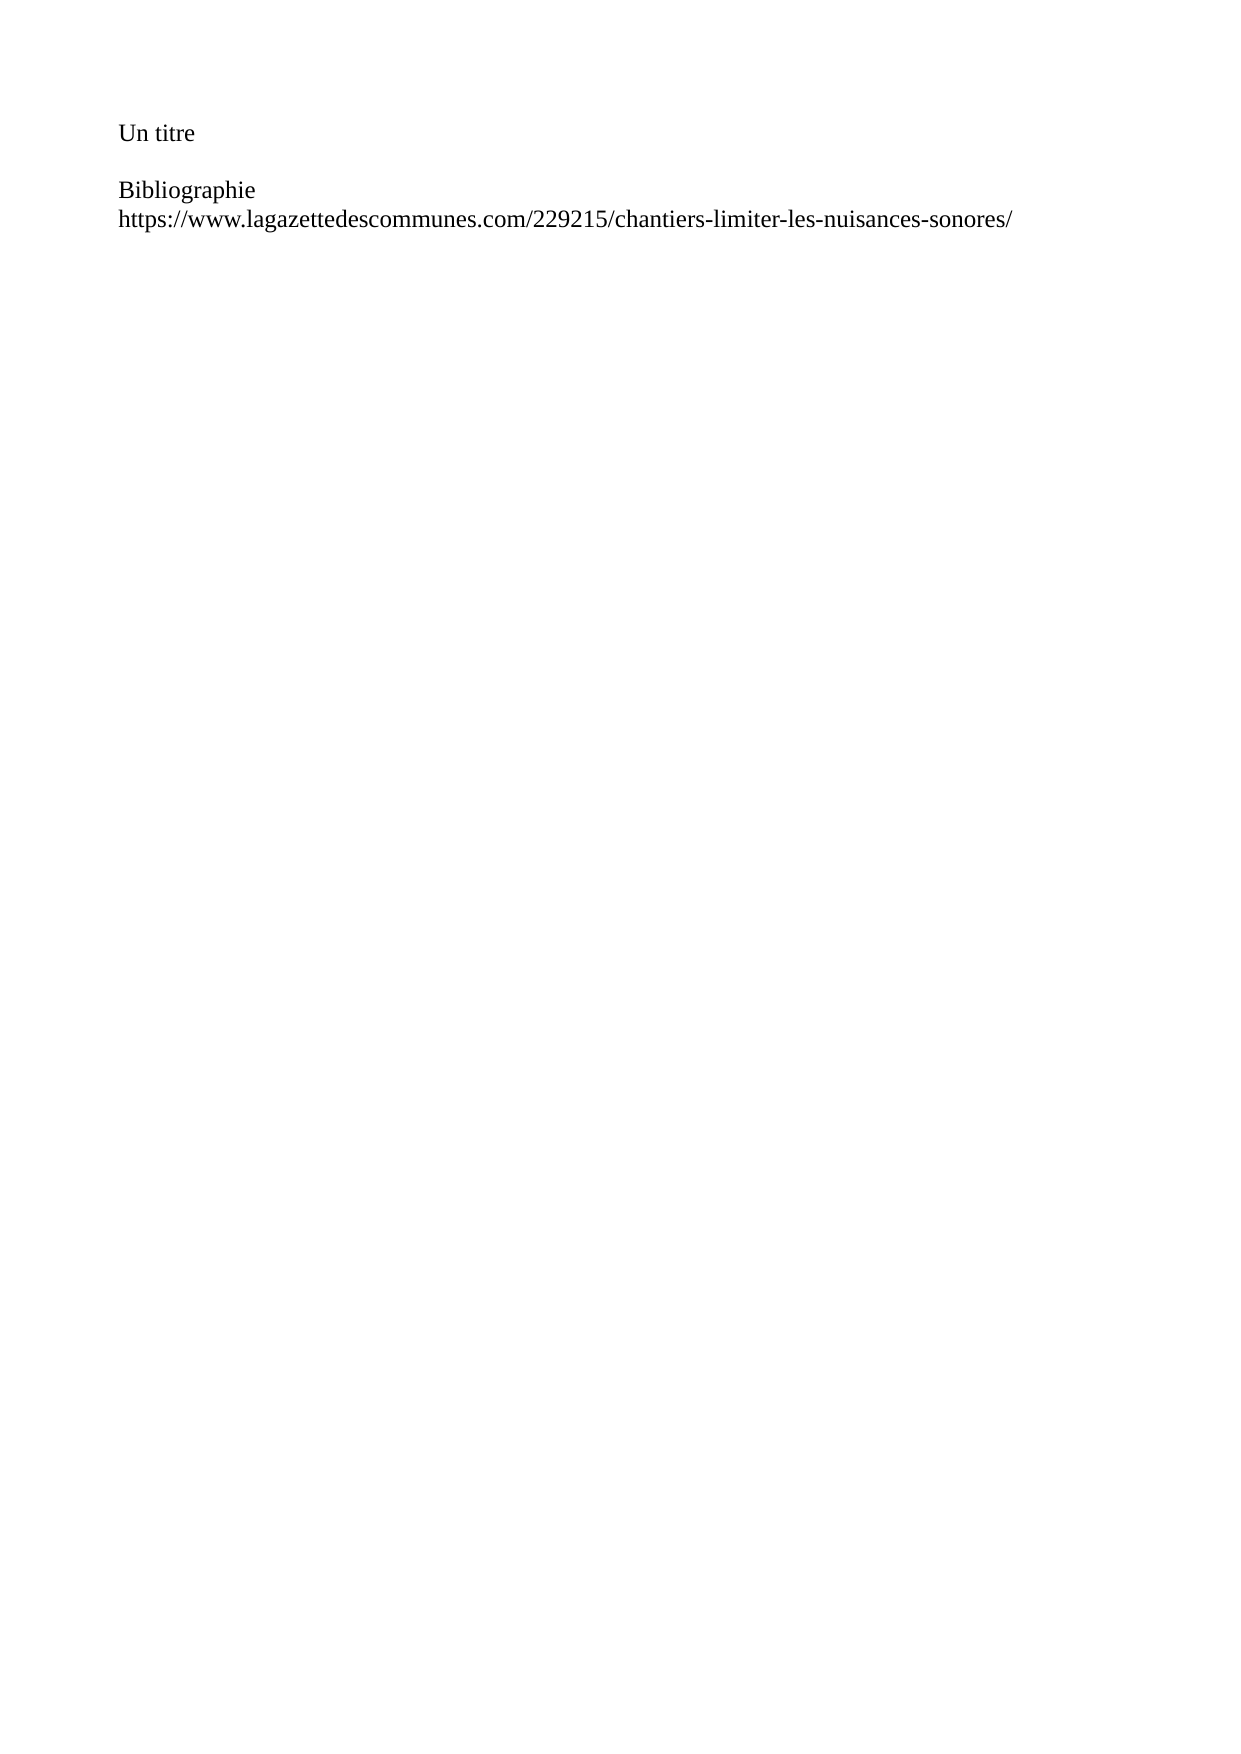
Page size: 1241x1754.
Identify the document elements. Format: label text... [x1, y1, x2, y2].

text https://www.lagazettedescommunes.com/229215/chantiers-limiter-les-nuisances-sonores/ [118, 204, 1122, 233]
text Un titre [118, 118, 1122, 147]
text Bibliographie [118, 176, 1122, 204]
